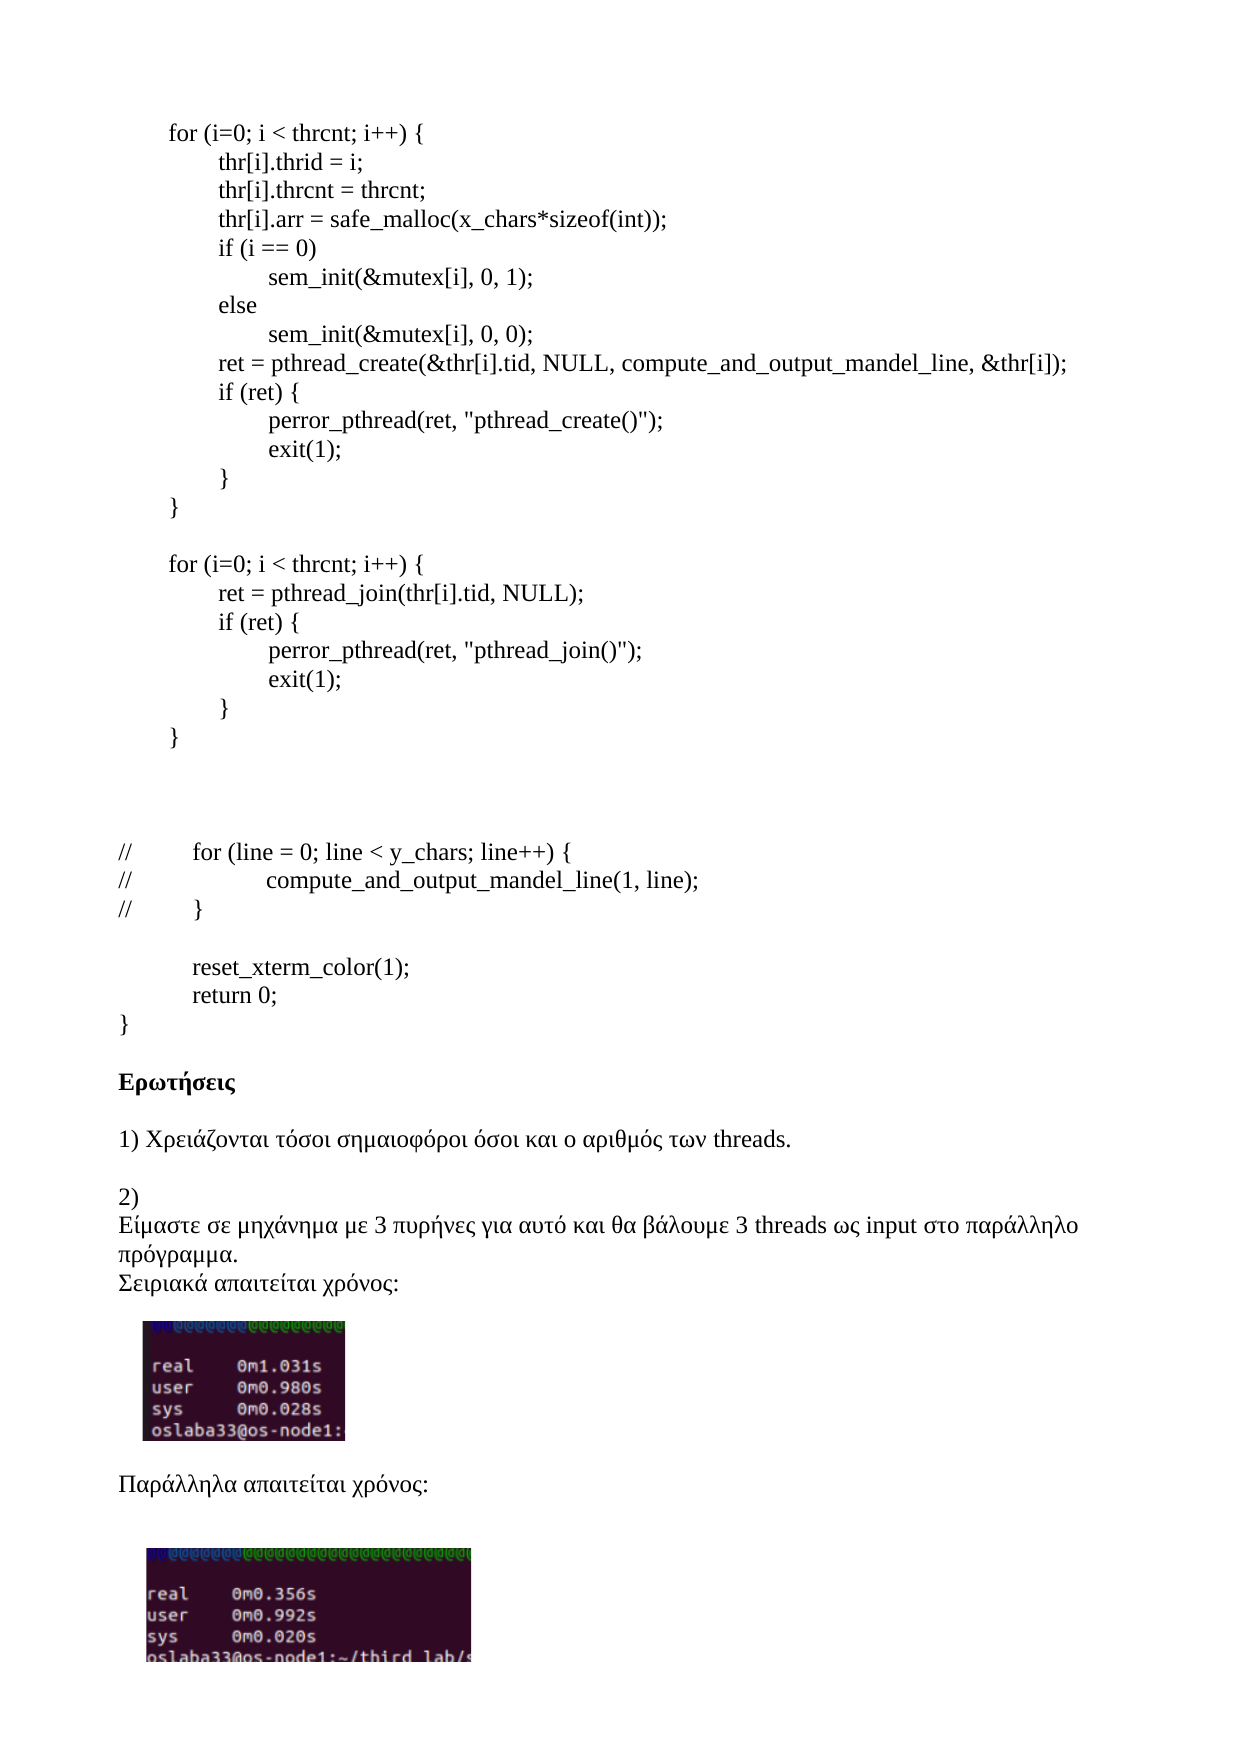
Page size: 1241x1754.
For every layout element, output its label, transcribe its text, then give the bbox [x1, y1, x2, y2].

text ret = pthread_create(&thr[i].tid, NULL, compute_and_output_mandel_line, &thr[i]); [118, 348, 1122, 377]
text Είμαστε σε μηχάνημα με 3 πυρήνες για αυτό και θα βάλουμε 3 threads ως input στο παράλληλο πρόγραμμα. [118, 1211, 1122, 1268]
text } [118, 492, 1122, 521]
text Ερωτήσεις [118, 1067, 1122, 1096]
text perror_pthread(ret, "pthread_join()"); [118, 636, 1122, 664]
picture [142, 1321, 346, 1441]
text ret = pthread_join(thr[i].tid, NULL); [118, 578, 1122, 607]
text if (ret) { [118, 377, 1122, 406]
text exit(1); [118, 664, 1122, 693]
text Παράλληλα απαιτείται χρόνος: [118, 1469, 1122, 1498]
text 1) Χρειάζονται τόσοι σημαιοφόροι όσοι και ο αριθμός των threads. [118, 1124, 1122, 1153]
picture [146, 1548, 472, 1662]
text thr[i].thrcnt = thrcnt; [118, 176, 1122, 204]
text // } [118, 894, 1122, 923]
text Σειριακά απαιτείται χρόνος: [118, 1268, 1122, 1297]
text perror_pthread(ret, "pthread_create()"); [118, 406, 1122, 434]
text else [118, 291, 1122, 319]
text return 0; [118, 981, 1122, 1009]
text thr[i].arr = safe_malloc(x_chars*sizeof(int)); [118, 204, 1122, 233]
text // compute_and_output_mandel_line(1, line); [118, 866, 1122, 894]
text for (i=0; i < thrcnt; i++) { [118, 118, 1122, 147]
text thr[i].thrid = i; [118, 147, 1122, 176]
text // for (line = 0; line < y_chars; line++) { [118, 837, 1122, 866]
text for (i=0; i < thrcnt; i++) { [118, 549, 1122, 578]
text } [118, 463, 1122, 492]
text reset_xterm_color(1); [118, 952, 1122, 981]
text if (ret) { [118, 607, 1122, 636]
text sem_init(&mutex[i], 0, 1); [118, 262, 1122, 291]
text if (i == 0) [118, 233, 1122, 262]
text } [118, 722, 1122, 751]
text 2) [118, 1182, 1122, 1211]
text } [118, 1009, 1122, 1038]
text } [118, 693, 1122, 722]
text sem_init(&mutex[i], 0, 0); [118, 319, 1122, 348]
text exit(1); [118, 434, 1122, 463]
